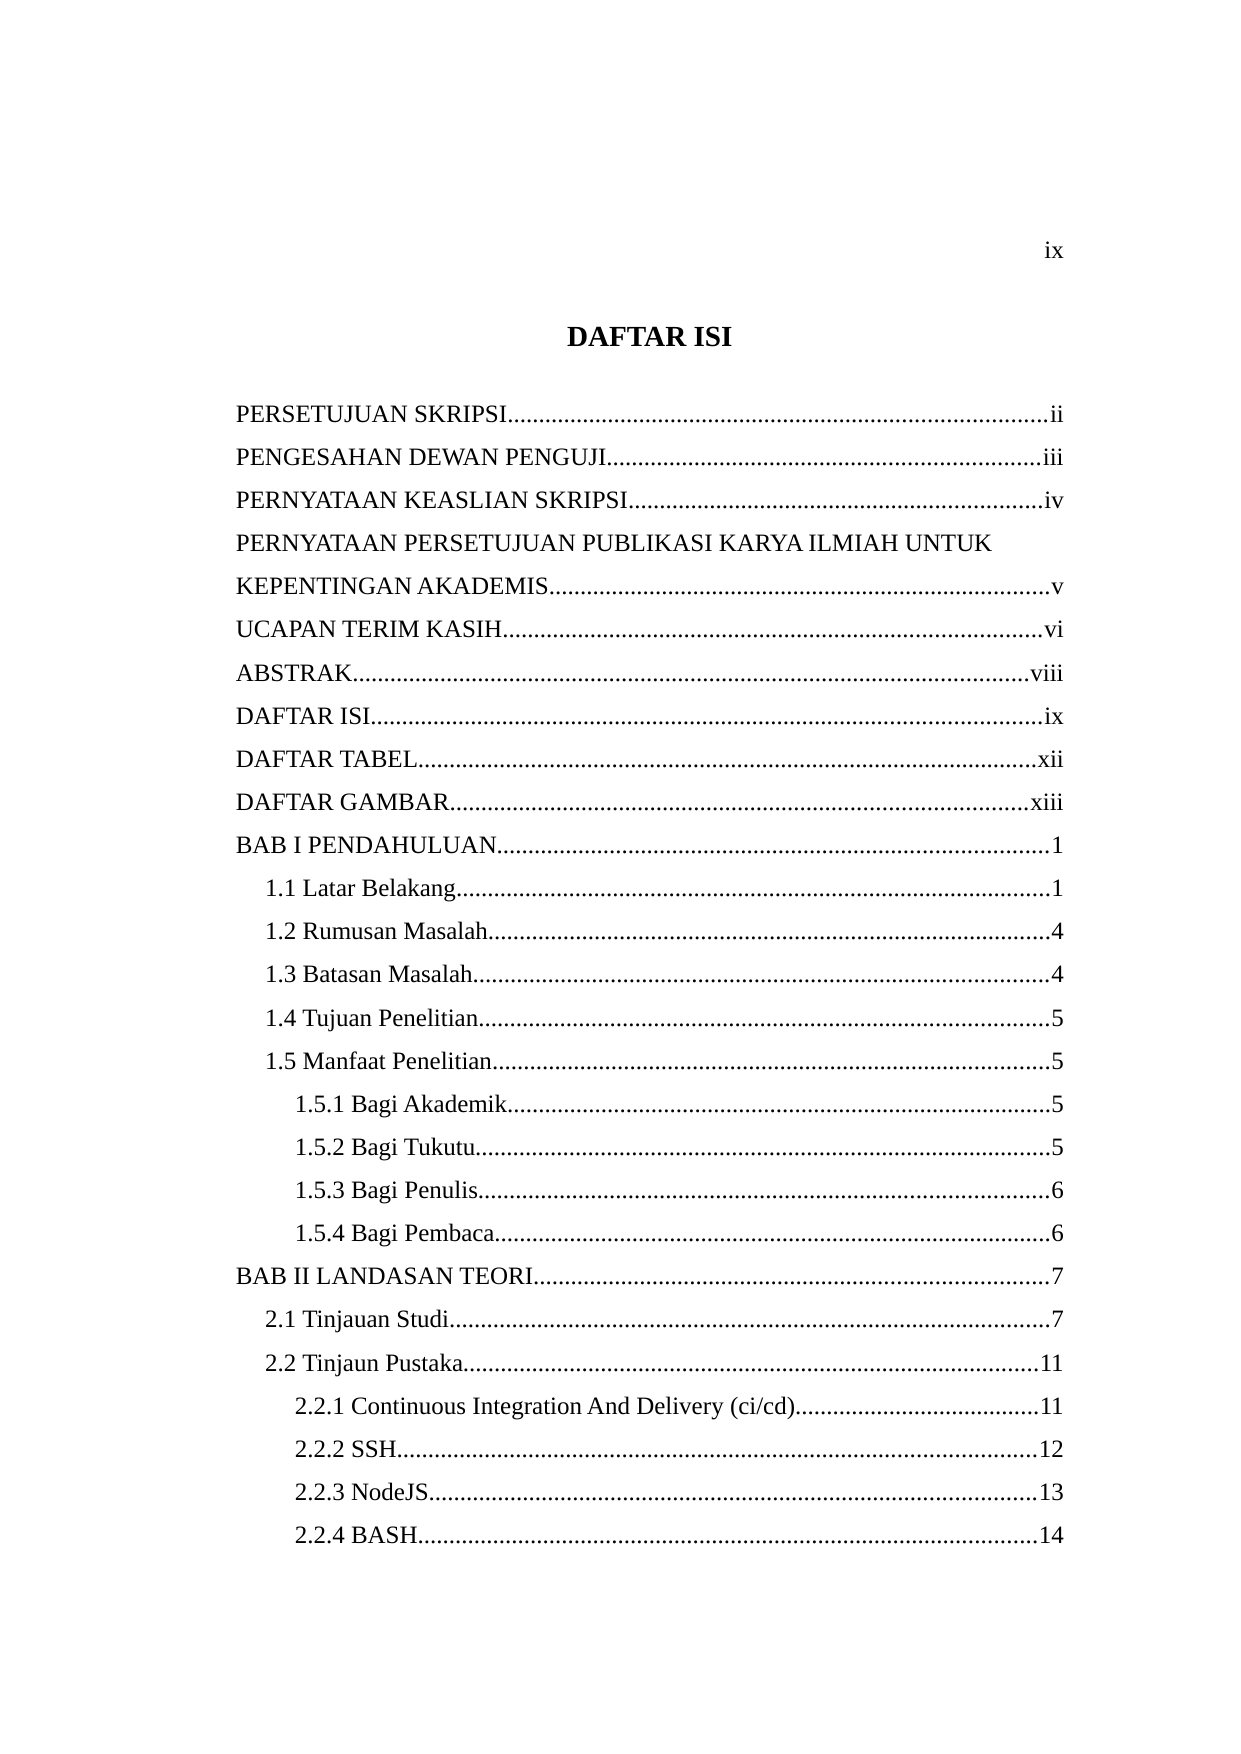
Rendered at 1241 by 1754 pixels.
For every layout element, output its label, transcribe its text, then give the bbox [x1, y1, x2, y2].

text PERNYATAAN KEASLIAN SKRIPSI iv [236, 485, 1063, 514]
text 1.3 Batasan Masalah 4 [265, 959, 1063, 988]
text PENGESAHAN DEWAN PENGUJI iii [236, 442, 1063, 471]
text 2.2.4 BASH 14 [294, 1520, 1063, 1549]
text 2.2 Tinjaun Pustaka 11 [265, 1348, 1063, 1376]
text 1.5 Manfaat Penelitian 5 [265, 1046, 1063, 1074]
text PERSETUJUAN SKRIPSI ii [236, 399, 1063, 428]
text 1.5.2 Bagi Tukutu 5 [294, 1132, 1063, 1161]
text 2.2.1 Continuous Integration And Delivery (ci/cd) 11 [294, 1391, 1063, 1419]
text 1.1 Latar Belakang 1 [265, 873, 1063, 902]
text BAB II LANDASAN TEORI 7 [236, 1261, 1063, 1290]
text PERNYATAAN PERSETUJUAN PUBLIKASI KARYA ILMIAH UNTUK KEPENTINGAN AKADEMIS v [236, 528, 1063, 600]
text 1.4 Tujuan Penelitian 5 [265, 1003, 1063, 1031]
text ABSTRAK viii [236, 658, 1063, 686]
text UCAPAN TERIM KASIH vi [236, 614, 1063, 643]
text 1.5.1 Bagi Akademik 5 [294, 1089, 1063, 1118]
text 1.5.3 Bagi Penulis 6 [294, 1175, 1063, 1204]
subtitle DAFTAR ISI [236, 319, 1063, 386]
text 1.5.4 Bagi Pembaca 6 [294, 1218, 1063, 1247]
text DAFTAR ISI ix [236, 701, 1063, 729]
text BAB I PENDAHULUAN 1 [236, 830, 1063, 859]
text DAFTAR TABEL xii [236, 744, 1063, 773]
text 2.2.2 SSH 12 [294, 1434, 1063, 1463]
text 1.2 Rumusan Masalah 4 [265, 916, 1063, 945]
text DAFTAR GAMBAR xiii [236, 787, 1063, 816]
text 2.1 Tinjauan Studi 7 [265, 1304, 1063, 1333]
text 2.2.3 NodeJS 13 [294, 1477, 1063, 1506]
